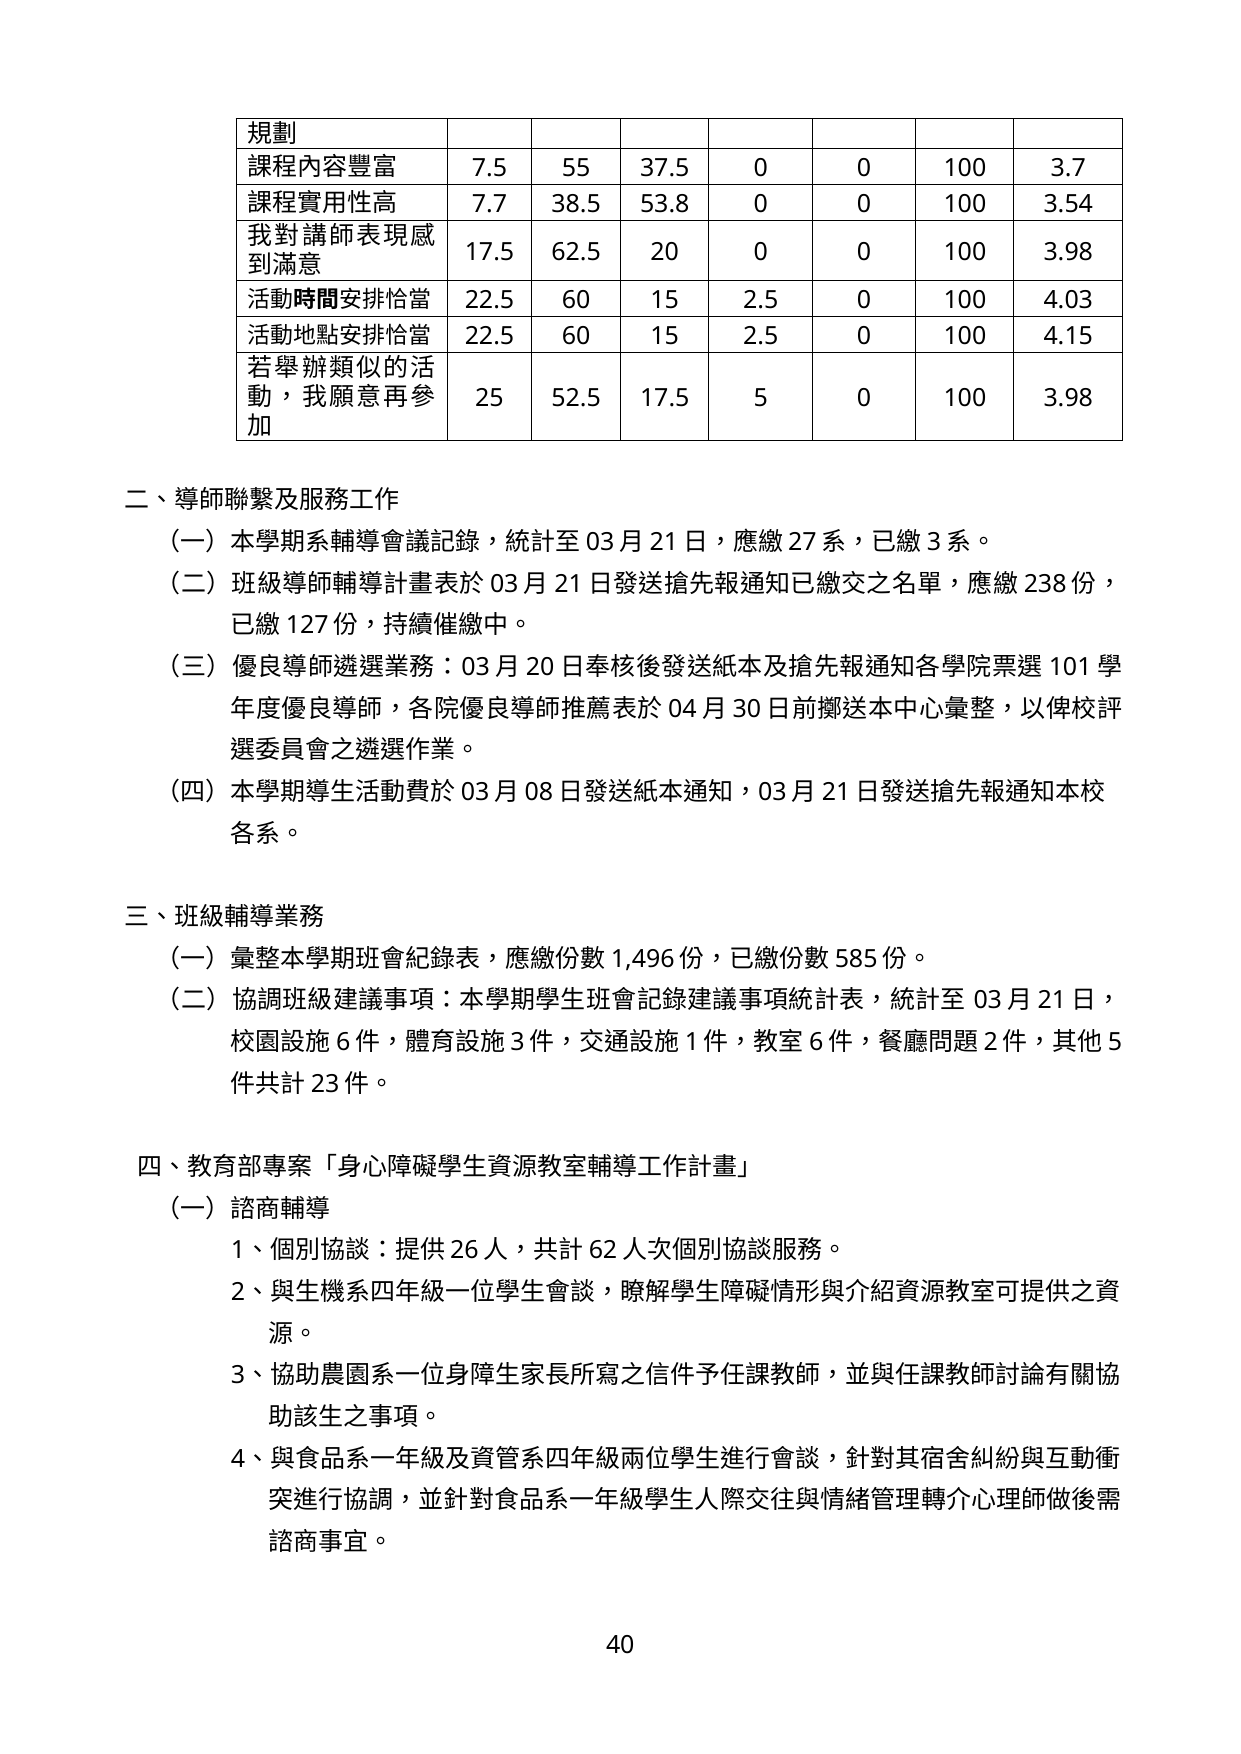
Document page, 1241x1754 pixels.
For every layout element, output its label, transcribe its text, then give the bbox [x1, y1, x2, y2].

table_cell 100 [916, 185, 1013, 220]
table_cell 100 [916, 221, 1013, 280]
table_cell 15 [621, 317, 708, 352]
table_cell 0 [709, 149, 812, 184]
table_cell 60 [532, 317, 620, 352]
table_cell 100 [916, 281, 1013, 316]
table_cell 0 [813, 317, 915, 352]
text （二）協調班級建議事項：本學期學生班會記錄建議事項統計表，統計至03月21日，校園設施6件，體育設施3件，交通設施1件，教室6件，餐廳問題2件，其他5件共計23件。 [156, 976, 1122, 1101]
table_cell [1014, 119, 1122, 148]
table_cell 2.5 [709, 281, 812, 316]
table_cell 若舉辦類似的活動，我願意再參加 [237, 353, 447, 440]
table_cell 22.5 [448, 281, 531, 316]
table_cell 100 [916, 149, 1013, 184]
table_cell 37.5 [621, 149, 708, 184]
table_cell 3.98 [1014, 221, 1122, 280]
table_cell 4.03 [1014, 281, 1122, 316]
table_cell 4.15 [1014, 317, 1122, 352]
text （一）彙整本學期班會紀錄表，應繳份數1,496份，已繳份數585份。 [156, 934, 1122, 976]
table_cell 55 [532, 149, 620, 184]
table_cell 25 [448, 353, 531, 440]
table_cell [448, 119, 531, 148]
table_cell 100 [916, 317, 1013, 352]
table_cell 0 [813, 185, 915, 220]
table_cell 我對講師表現感到滿意 [237, 221, 447, 280]
table_cell 22.5 [448, 317, 531, 352]
table_cell 0 [813, 281, 915, 316]
text 四、教育部專案「身心障礙學生資源教室輔導工作計畫」 [137, 1142, 1122, 1184]
table_cell [813, 119, 915, 148]
table_cell 100 [916, 353, 1013, 440]
table_cell 0 [813, 149, 915, 184]
table_cell 7.5 [448, 149, 531, 184]
table_cell 17.5 [621, 353, 708, 440]
table_cell 20 [621, 221, 708, 280]
text （一）本學期系輔導會議記錄，統計至03月21日，應繳27系，已繳3系。 [156, 517, 1122, 559]
table_cell 0 [709, 221, 812, 280]
table_cell 2.5 [709, 317, 812, 352]
text 2、與生機系四年級一位學生會談，瞭解學生障礙情形與介紹資源教室可提供之資源。 [231, 1267, 1122, 1351]
table_cell 17.5 [448, 221, 531, 280]
table_cell 0 [709, 185, 812, 220]
table_cell 52.5 [532, 353, 620, 440]
table_cell 3.7 [1014, 149, 1122, 184]
text 三、班級輔導業務 [118, 892, 1122, 934]
table_cell 課程實用性高 [237, 185, 447, 220]
table_cell [709, 119, 812, 148]
table_cell 0 [813, 221, 915, 280]
table_cell 3.98 [1014, 353, 1122, 440]
table_cell 0 [813, 353, 915, 440]
table_cell 7.7 [448, 185, 531, 220]
text （一）諮商輔導 [156, 1184, 1122, 1226]
text （二）班級導師輔導計畫表於03月21日發送搶先報通知已繳交之名單，應繳238份，已繳127份，持續催繳中。 [156, 559, 1122, 642]
table_cell 62.5 [532, 221, 620, 280]
table_cell 規劃 [237, 119, 447, 148]
table_cell [621, 119, 708, 148]
table_cell 活動時間安排恰當 [237, 281, 447, 316]
text （四）本學期導生活動費於03月08日發送紙本通知，03月21日發送搶先報通知本校各系。 [156, 767, 1122, 851]
text （三）優良導師遴選業務：03月20日奉核後發送紙本及搶先報通知各學院票選101學年度優良導師，各院優良導師推薦表於04月30日前擲送本中心彙整，以俾校評選委員會之遴選作業。 [156, 642, 1122, 767]
text 1、個別協談：提供26人，共計62人次個別協談服務。 [231, 1226, 1122, 1267]
table_cell 15 [621, 281, 708, 316]
table_cell 5 [709, 353, 812, 440]
table_cell [532, 119, 620, 148]
text 3、協助農園系一位身障生家長所寫之信件予任課教師，並與任課教師討論有關協助該生之事項。 [231, 1351, 1122, 1434]
table_cell 53.8 [621, 185, 708, 220]
table_cell 60 [532, 281, 620, 316]
table_cell 38.5 [532, 185, 620, 220]
table_cell 活動地點安排恰當 [237, 317, 447, 352]
table_cell [916, 119, 1013, 148]
table_cell 課程內容豐富 [237, 149, 447, 184]
text 4、與食品系一年級及資管系四年級兩位學生進行會談，針對其宿舍糾紛與互動衝突進行協調，並針對食品系一年級學生人際交往與情緒管理轉介心理師做後需諮商事宜。 [231, 1434, 1122, 1559]
table_cell 3.54 [1014, 185, 1122, 220]
text 二、導師聯繫及服務工作 [118, 476, 1122, 517]
